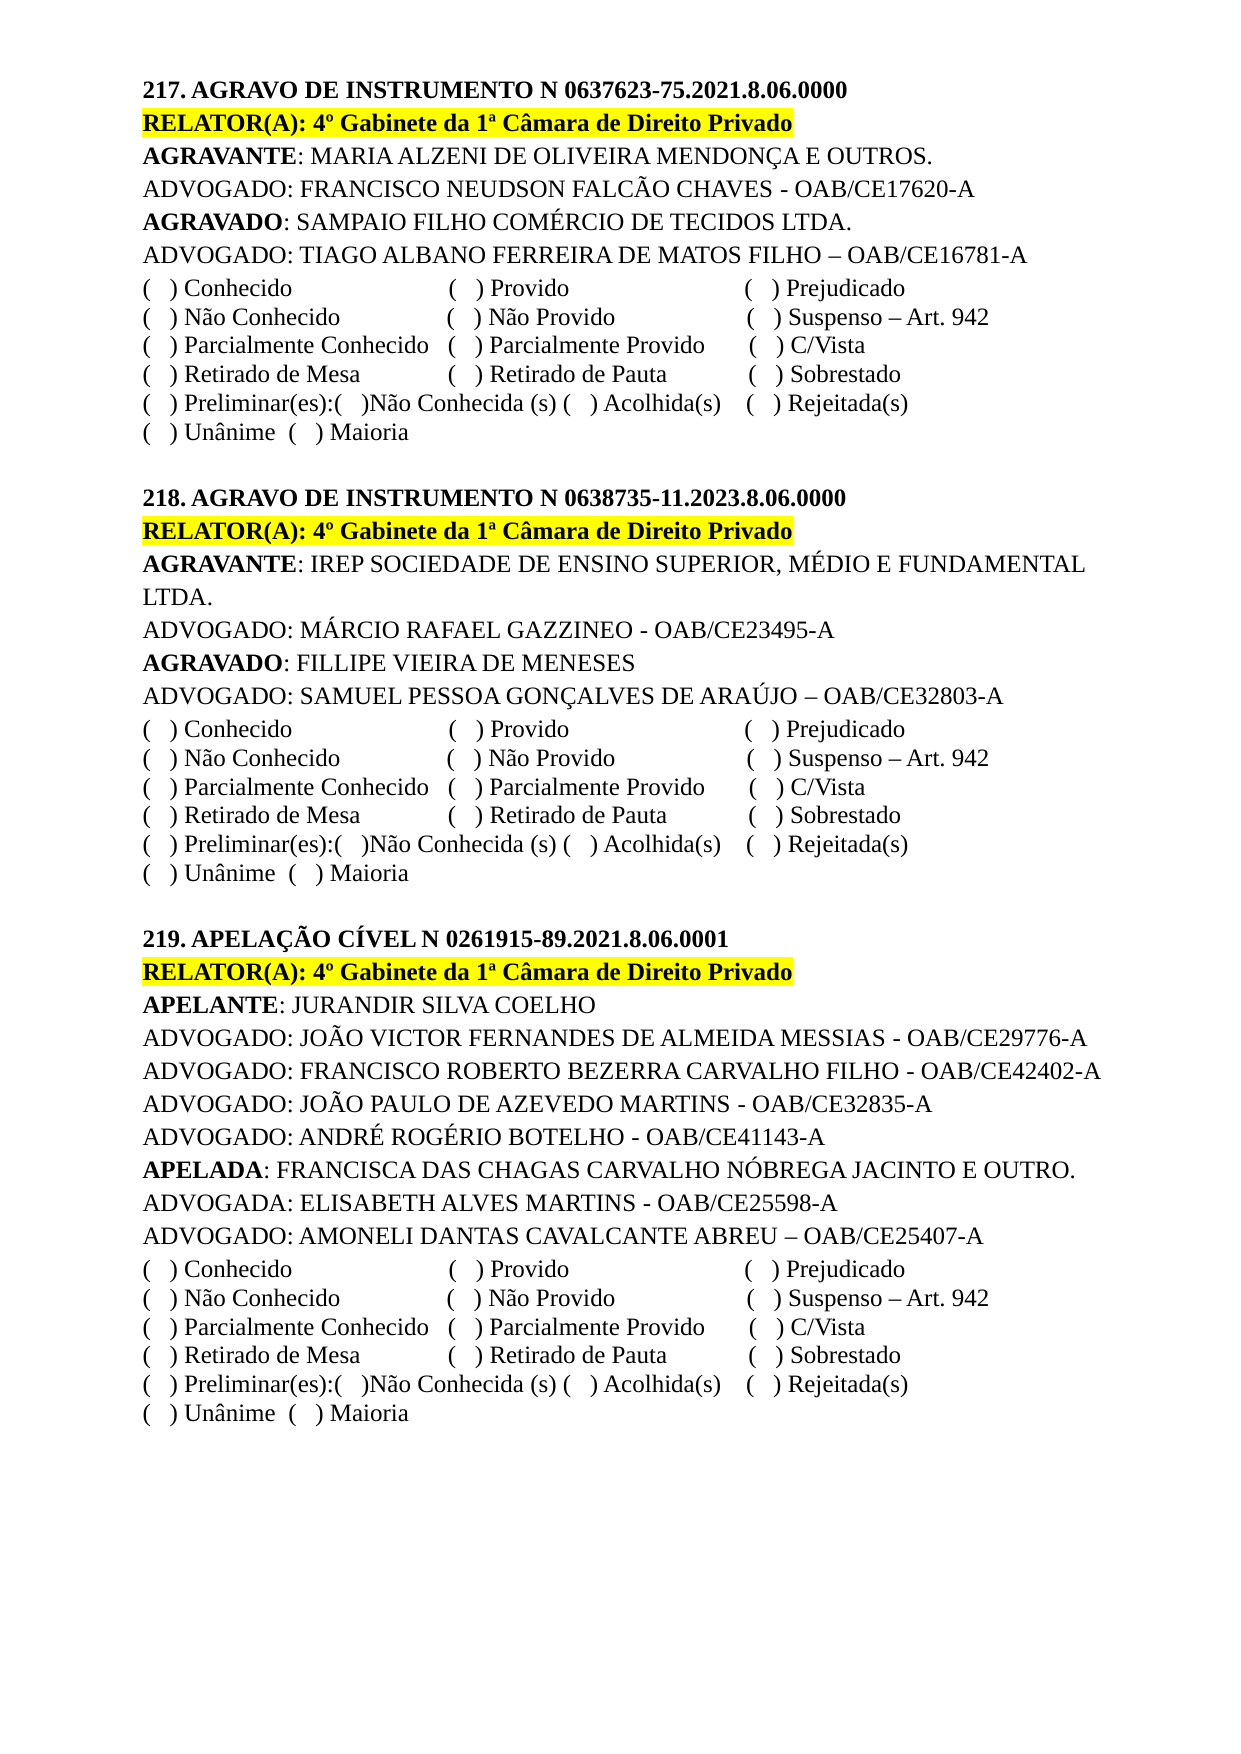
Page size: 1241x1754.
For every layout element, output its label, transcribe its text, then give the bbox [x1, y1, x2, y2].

text ( ) Parcialmente Conhecido ( ) Parcialmente Provido ( ) C/Vista [142, 331, 1158, 359]
text ( ) Retirado de Mesa ( ) Retirado de Pauta ( ) Sobrestado [142, 1340, 1158, 1369]
text ( ) Retirado de Mesa ( ) Retirado de Pauta ( ) Sobrestado [142, 359, 1158, 388]
text ( ) Preliminar(es):( )Não Conhecida (s) ( ) Acolhida(s) ( ) Rejeitada(s) [142, 388, 1158, 417]
text ( ) Unânime ( ) Maioria 218. AGRAVO DE INSTRUMENTO N 0638735-11.2023.8.06.0000 RELATOR(A): 4º Gabinete da 1ª Câmara de Direito Privado AGRAVANTE: IREP SOCIEDADE DE ENSINO SUPERIOR, MÉDIO E FUNDAMENTAL LTDA. ADVOGADO: MÁRCIO RAFAEL GAZZINEO - OAB/CE23495-A AGRAVADO: FILLIPE VIEIRA DE MENESES ADVOGADO: SAMUEL PESSOA GONÇALVES DE ARAÚJO – OAB/CE32803-A [142, 417, 1141, 710]
text ( ) Conhecido ( ) Provido ( ) Prejudicado [142, 1254, 1141, 1283]
text ( ) Unânime ( ) Maioria [142, 1398, 1141, 1493]
text ( ) Preliminar(es):( )Não Conhecida (s) ( ) Acolhida(s) ( ) Rejeitada(s) [142, 1369, 1158, 1398]
text ( ) Conhecido ( ) Provido ( ) Prejudicado [142, 714, 1141, 743]
text ( ) Não Conhecido ( ) Não Provido ( ) Suspenso – Art. 942 [142, 1283, 1158, 1312]
text ( ) Parcialmente Conhecido ( ) Parcialmente Provido ( ) C/Vista [142, 772, 1158, 800]
text ( ) Preliminar(es):( )Não Conhecida (s) ( ) Acolhida(s) ( ) Rejeitada(s) [142, 829, 1158, 858]
text ( ) Unânime ( ) Maioria 219. APELAÇÃO CÍVEL N 0261915-89.2021.8.06.0001 RELATOR(A): 4º Gabinete da 1ª Câmara de Direito Privado APELANTE: JURANDIR SILVA COELHO ADVOGADO: JOÃO VICTOR FERNANDES DE ALMEIDA MESSIAS - OAB/CE29776-A ADVOGADO: FRANCISCO ROBERTO BEZERRA CARVALHO FILHO - OAB/CE42402-A ADVOGADO: JOÃO PAULO DE AZEVEDO MARTINS - OAB/CE32835-A ADVOGADO: ANDRÉ ROGÉRIO BOTELHO - OAB/CE41143-A APELADA: FRANCISCA DAS CHAGAS CARVALHO NÓBREGA JACINTO E OUTRO. ADVOGADA: ELISABETH ALVES MARTINS - OAB/CE25598-A ADVOGADO: AMONELI DANTAS CAVALCANTE ABREU – OAB/CE25407-A [142, 858, 1141, 1250]
text ( ) Não Conhecido ( ) Não Provido ( ) Suspenso – Art. 942 [142, 743, 1158, 772]
text 217. AGRAVO DE INSTRUMENTO N 0637623-75.2021.8.06.0000 RELATOR(A): 4º Gabinete da 1ª Câmara de Direito Privado AGRAVANTE: MARIA ALZENI DE OLIVEIRA MENDONÇA E OUTROS. ADVOGADO: FRANCISCO NEUDSON FALCÃO CHAVES - OAB/CE17620-A AGRAVADO: SAMPAIO FILHO COMÉRCIO DE TECIDOS LTDA. ADVOGADO: TIAGO ALBANO FERREIRA DE MATOS FILHO – OAB/CE16781-A [142, 75, 1141, 269]
text ( ) Retirado de Mesa ( ) Retirado de Pauta ( ) Sobrestado [142, 800, 1158, 829]
text ( ) Conhecido ( ) Provido ( ) Prejudicado [142, 273, 1141, 302]
text ( ) Não Conhecido ( ) Não Provido ( ) Suspenso – Art. 942 [142, 302, 1158, 331]
text ( ) Parcialmente Conhecido ( ) Parcialmente Provido ( ) C/Vista [142, 1312, 1158, 1340]
